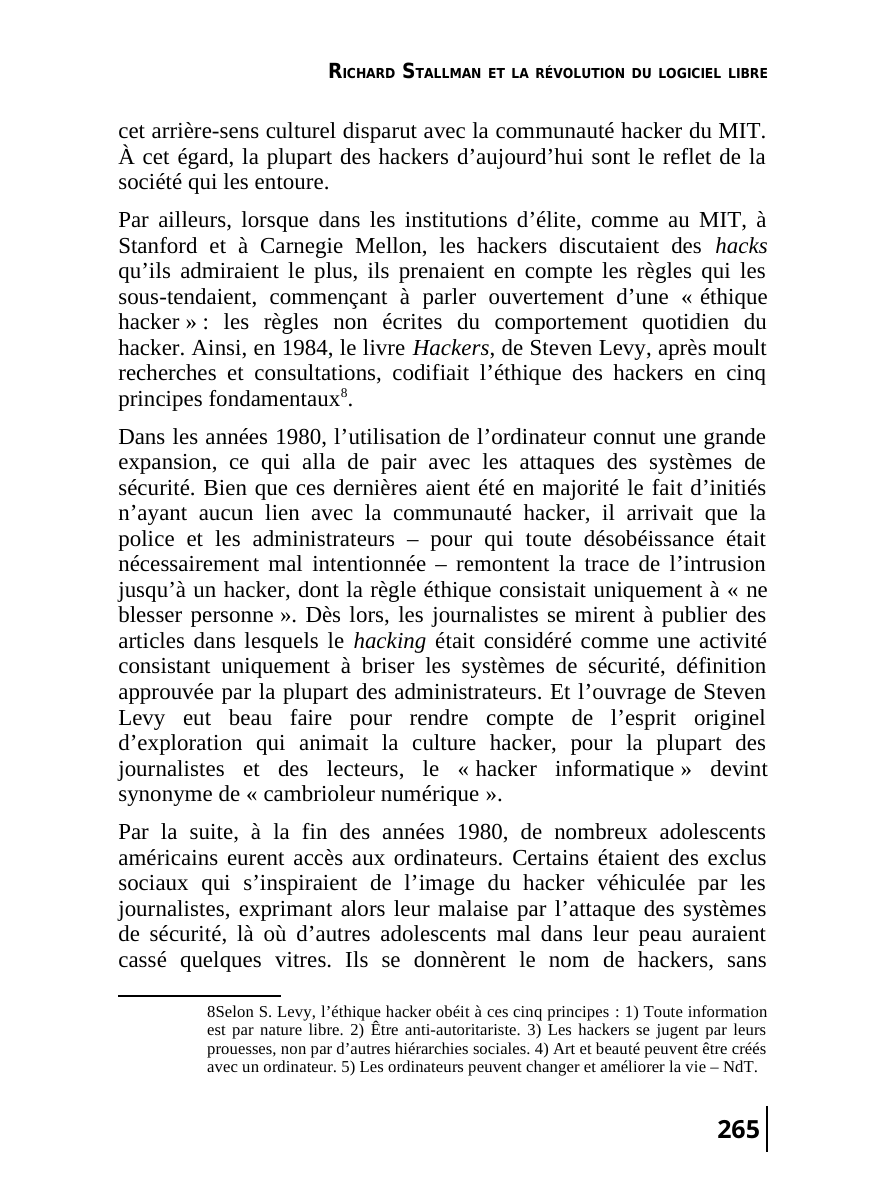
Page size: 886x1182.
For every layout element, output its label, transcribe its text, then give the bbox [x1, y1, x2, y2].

text Par ailleurs, lorsque dans les institutions d’élite, comme au MIT, à Stanford et à Carnegie Mellon, les hackers discutaient des hacks qu’ils admiraient le plus, ils prenaient en compte les règles qui les sous-tendaient, commençant à parler ouvertement d’une « éthique hacker » : les règles non écrites du comportement quotidien du hacker. Ainsi, en 1984, le livre Hackers, de Steven Levy, après moult recherches et consultations, codifiait l’éthique des hackers en cinq principes fondamentaux. [118, 207, 768, 411]
text Selon S. Levy, l’éthique hacker obéit à ces cinq principes : 1) Toute information est par nature libre. 2) Être anti-autoritariste. 3) Les hackers se jugent par leurs prouesses, non par d’autres hiérarchies sociales. 4) Art et beauté peuvent être créés avec un ordinateur. 5) Les ordinateurs peuvent changer et améliorer la vie – NdT. [207, 1002, 768, 1076]
text Par la suite, à la fin des années 1980, de nombreux adolescents américains eurent accès aux ordinateurs. Certains étaient des exclus sociaux qui s’inspiraient de l’image du hacker véhiculée par les journalistes, exprimant alors leur malaise par l’attaque des systèmes de sécurité, là où d’autres adolescents mal dans leur peau auraient cassé quelques vitres. Ils se donnèrent le nom de hackers, sans [118, 819, 768, 972]
text cet arrière-sens culturel disparut avec la communauté hacker du MIT. À cet égard, la plupart des hackers d’aujourd’hui sont le reflet de la société qui les entoure. [118, 118, 768, 194]
text Dans les années 1980, l’utilisation de l’ordinateur connut une grande expansion, ce qui alla de pair avec les attaques des systèmes de sécurité. Bien que ces dernières aient été en majorité le fait d’initiés n’ayant aucun lien avec la communauté hacker, il arrivait que la police et les administrateurs – pour qui toute désobéissance était nécessairement mal intentionnée – remontent la trace de l’intrusion jusqu’à un hacker, dont la règle éthique consistait uniquement à « ne blesser personne ». Dès lors, les journalistes se mirent à publier des articles dans lesquels le hacking était considéré comme une activité consistant uniquement à briser les systèmes de sécurité, définition approuvée par la plupart des administrateurs. Et l’ouvrage de Steven Levy eut beau faire pour rendre compte de l’esprit originel d’exploration qui animait la culture hacker, pour la plupart des journalistes et des lecteurs, le « hacker informatique » devint synonyme de « cambrioleur numérique ». [118, 424, 768, 807]
